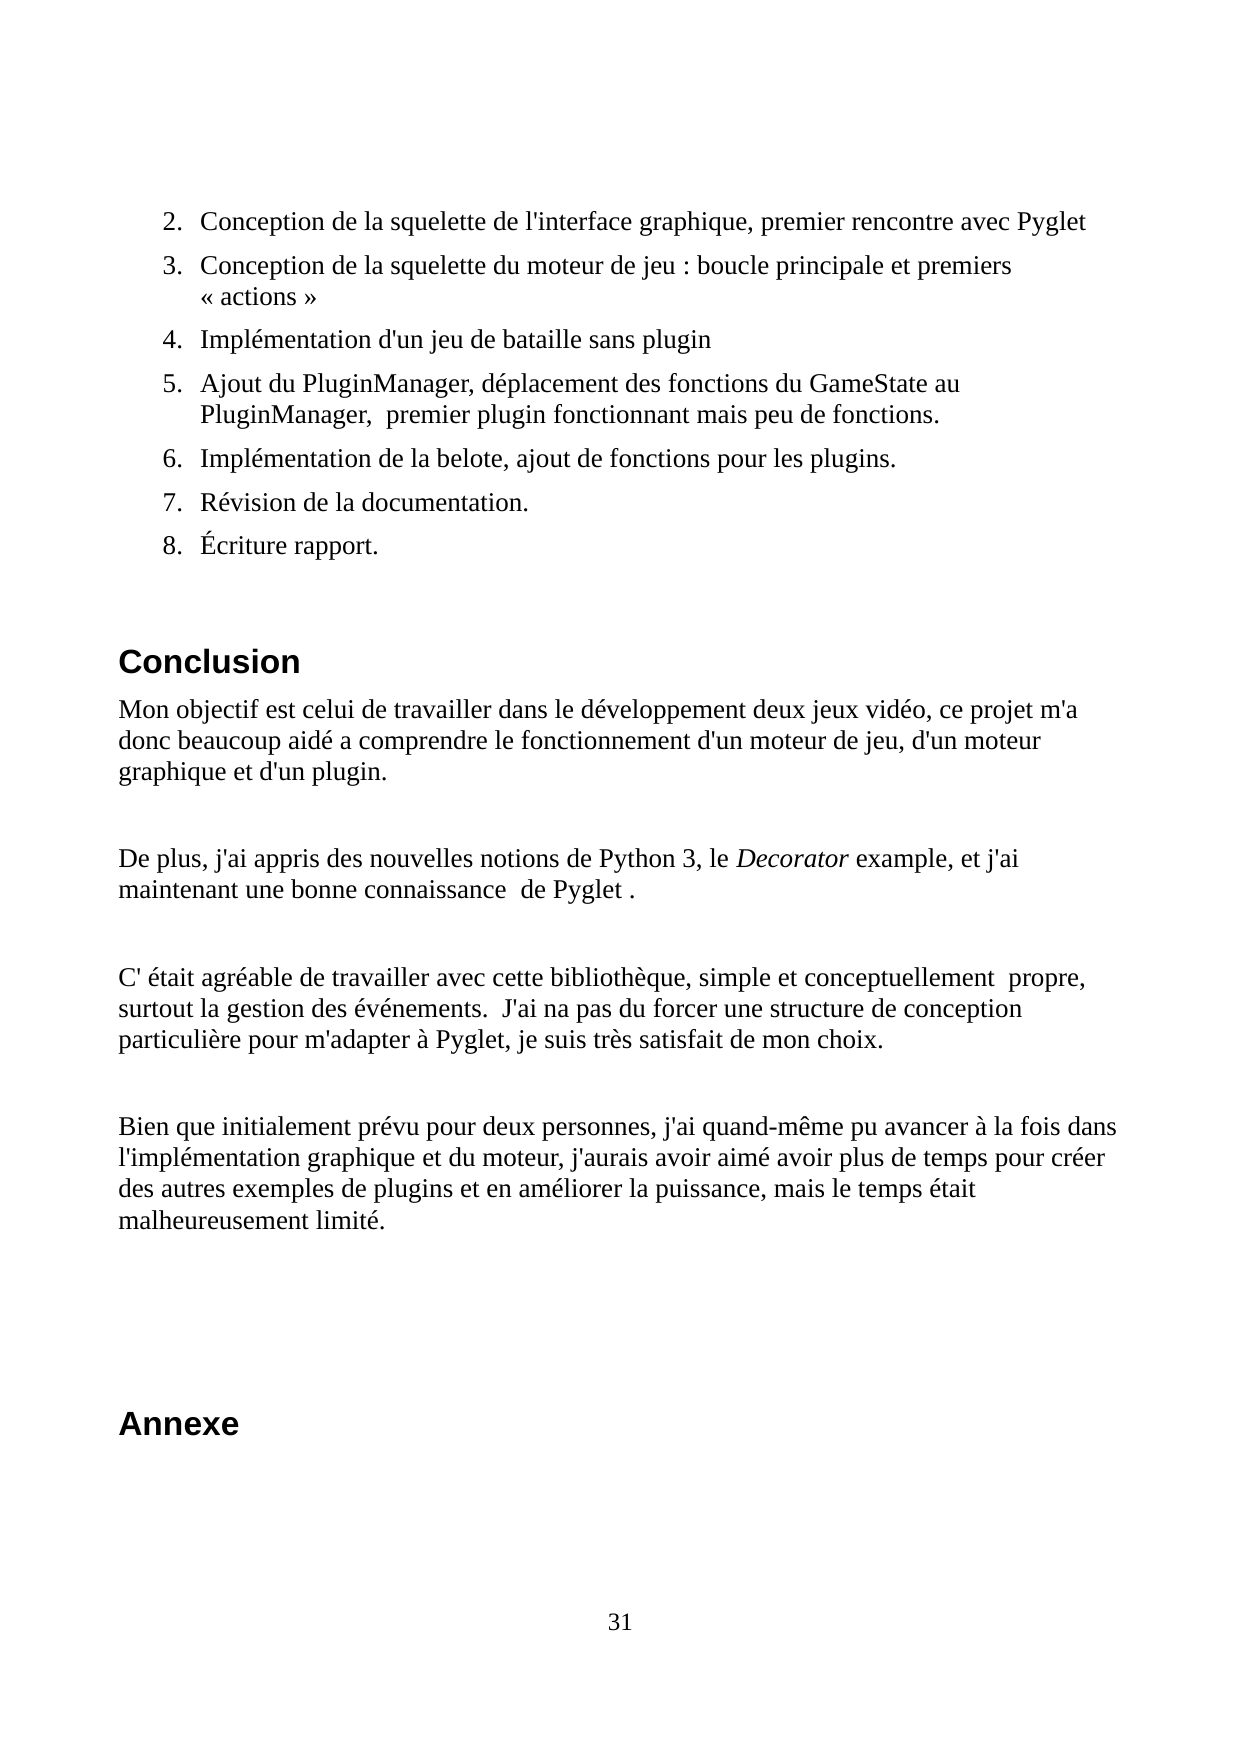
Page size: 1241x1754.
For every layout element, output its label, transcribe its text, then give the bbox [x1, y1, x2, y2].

text Bien que initialement prévu pour deux personnes, j'ai quand-même pu avancer à la fois dans l'implémentation graphique et du moteur, j'aurais avoir aimé avoir plus de temps pour créer des autres exemples de plugins et en améliorer la puissance, mais le temps était malheureusement limité. [118, 1110, 1122, 1235]
list Implémentation de la belote, ajout de fonctions pour les plugins. [162, 442, 1122, 473]
list Révision de la documentation. [162, 486, 1122, 517]
list Écriture rapport. [162, 529, 1122, 560]
list Conception de la squelette du moteur de jeu : boucle principale et premiers « actions » [162, 249, 1122, 311]
list Implémentation d'un jeu de bataille sans plugin [162, 323, 1122, 355]
text C' était agréable de travailler avec cette bibliothèque, simple et conceptuellement propre, surtout la gestion des événements. J'ai na pas du forcer une structure de conception particulière pour m'adapter à Pyglet, je suis très satisfait de mon choix. [118, 961, 1122, 1054]
subtitle Conclusion [118, 642, 1122, 680]
subtitle Annexe [118, 1403, 1122, 1442]
text De plus, j'ai appris des nouvelles notions de Python 3, le Decorator example, et j'ai maintenant une bonne connaissance de Pyglet . [118, 842, 1122, 904]
list Ajout du PluginManager, déplacement des fonctions du GameState au PluginManager, premier plugin fonctionnant mais peu de fonctions. [162, 367, 1122, 429]
text Mon objectif est celui de travailler dans le développement deux jeux vidéo, ce projet m'a donc beaucoup aidé a comprendre le fonctionnement d'un moteur de jeu, d'un moteur graphique et d'un plugin. [118, 693, 1122, 786]
list Conception de la squelette de l'interface graphique, premier rencontre avec Pyglet [162, 205, 1122, 236]
